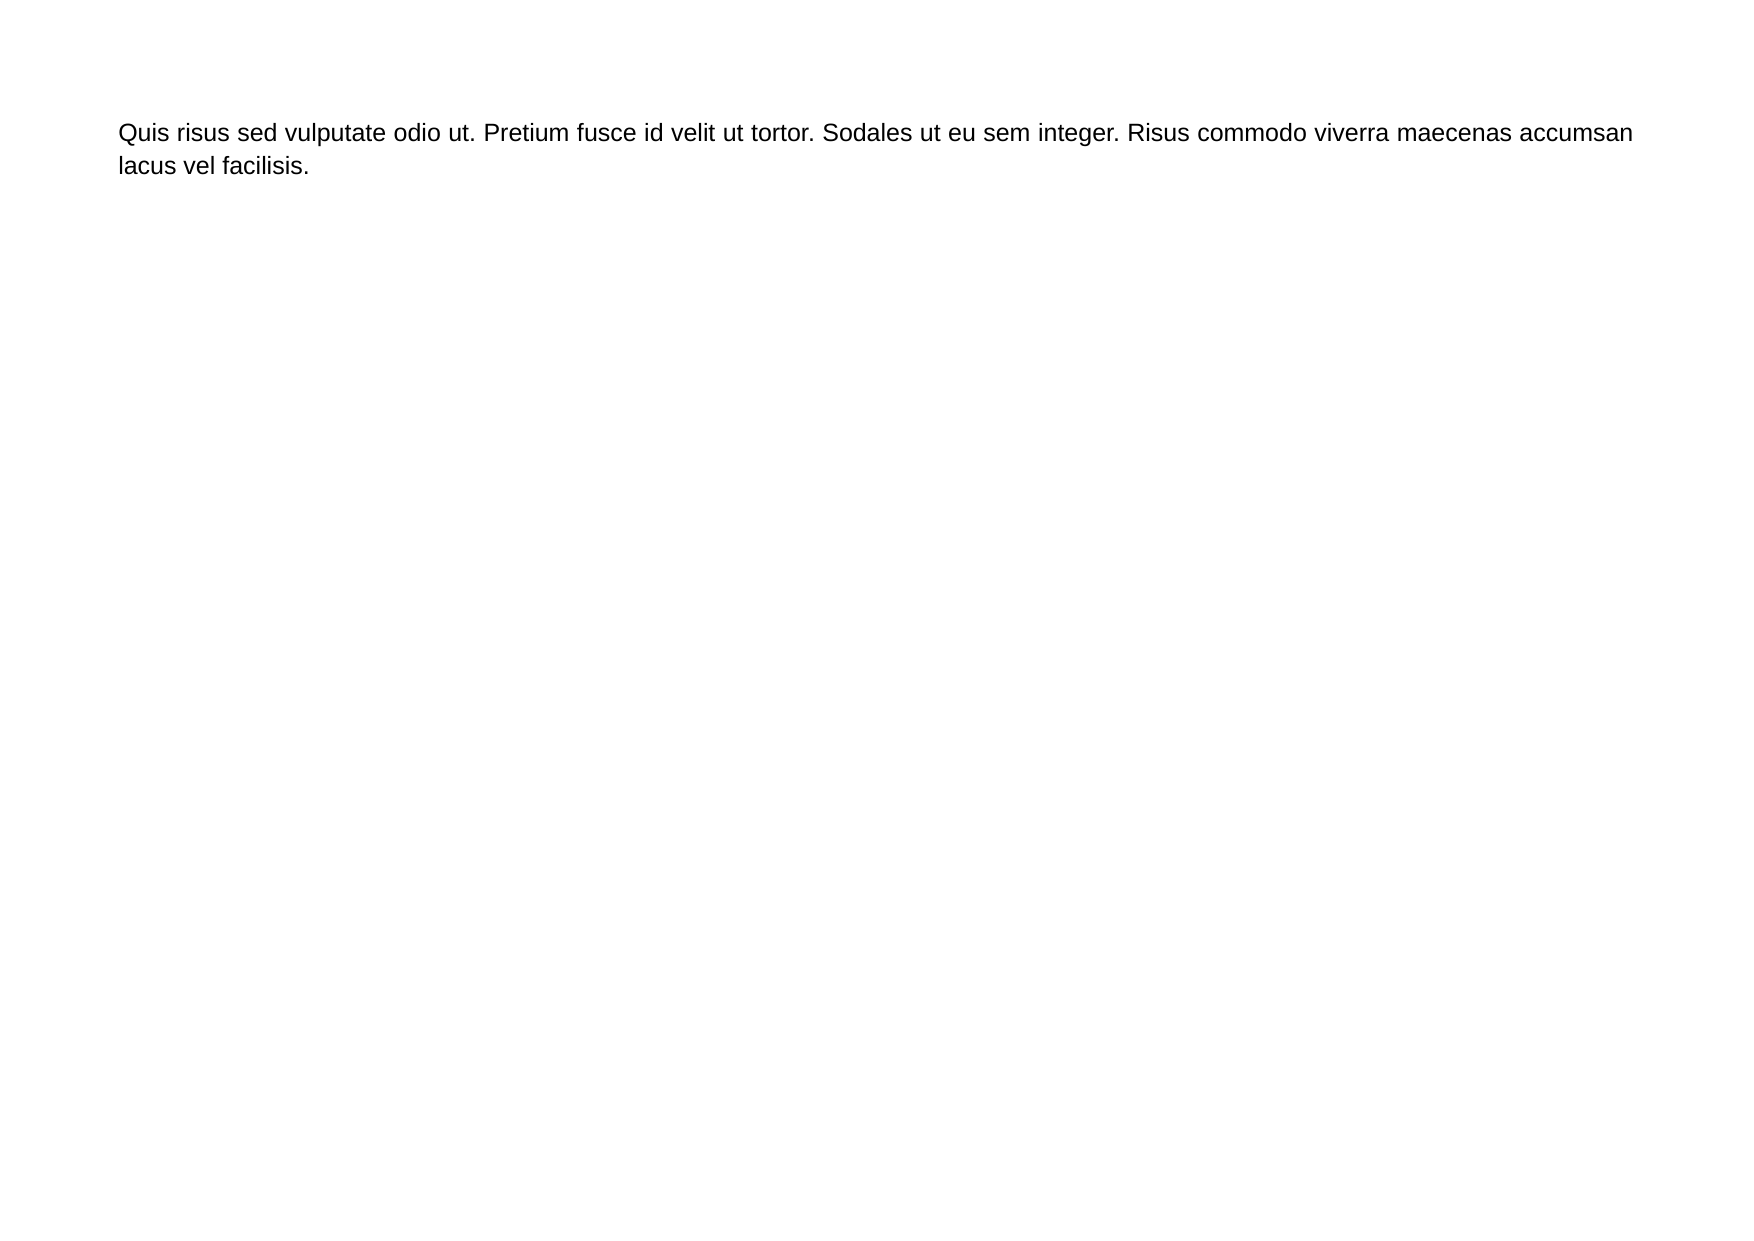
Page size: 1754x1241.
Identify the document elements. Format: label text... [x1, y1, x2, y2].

text Quis risus sed vulputate odio ut. Pretium fusce id velit ut tortor. Sodales ut eu sem integer. Risus commodo viverra maecenas accumsan lacus vel facilisis. [118, 118, 1636, 180]
